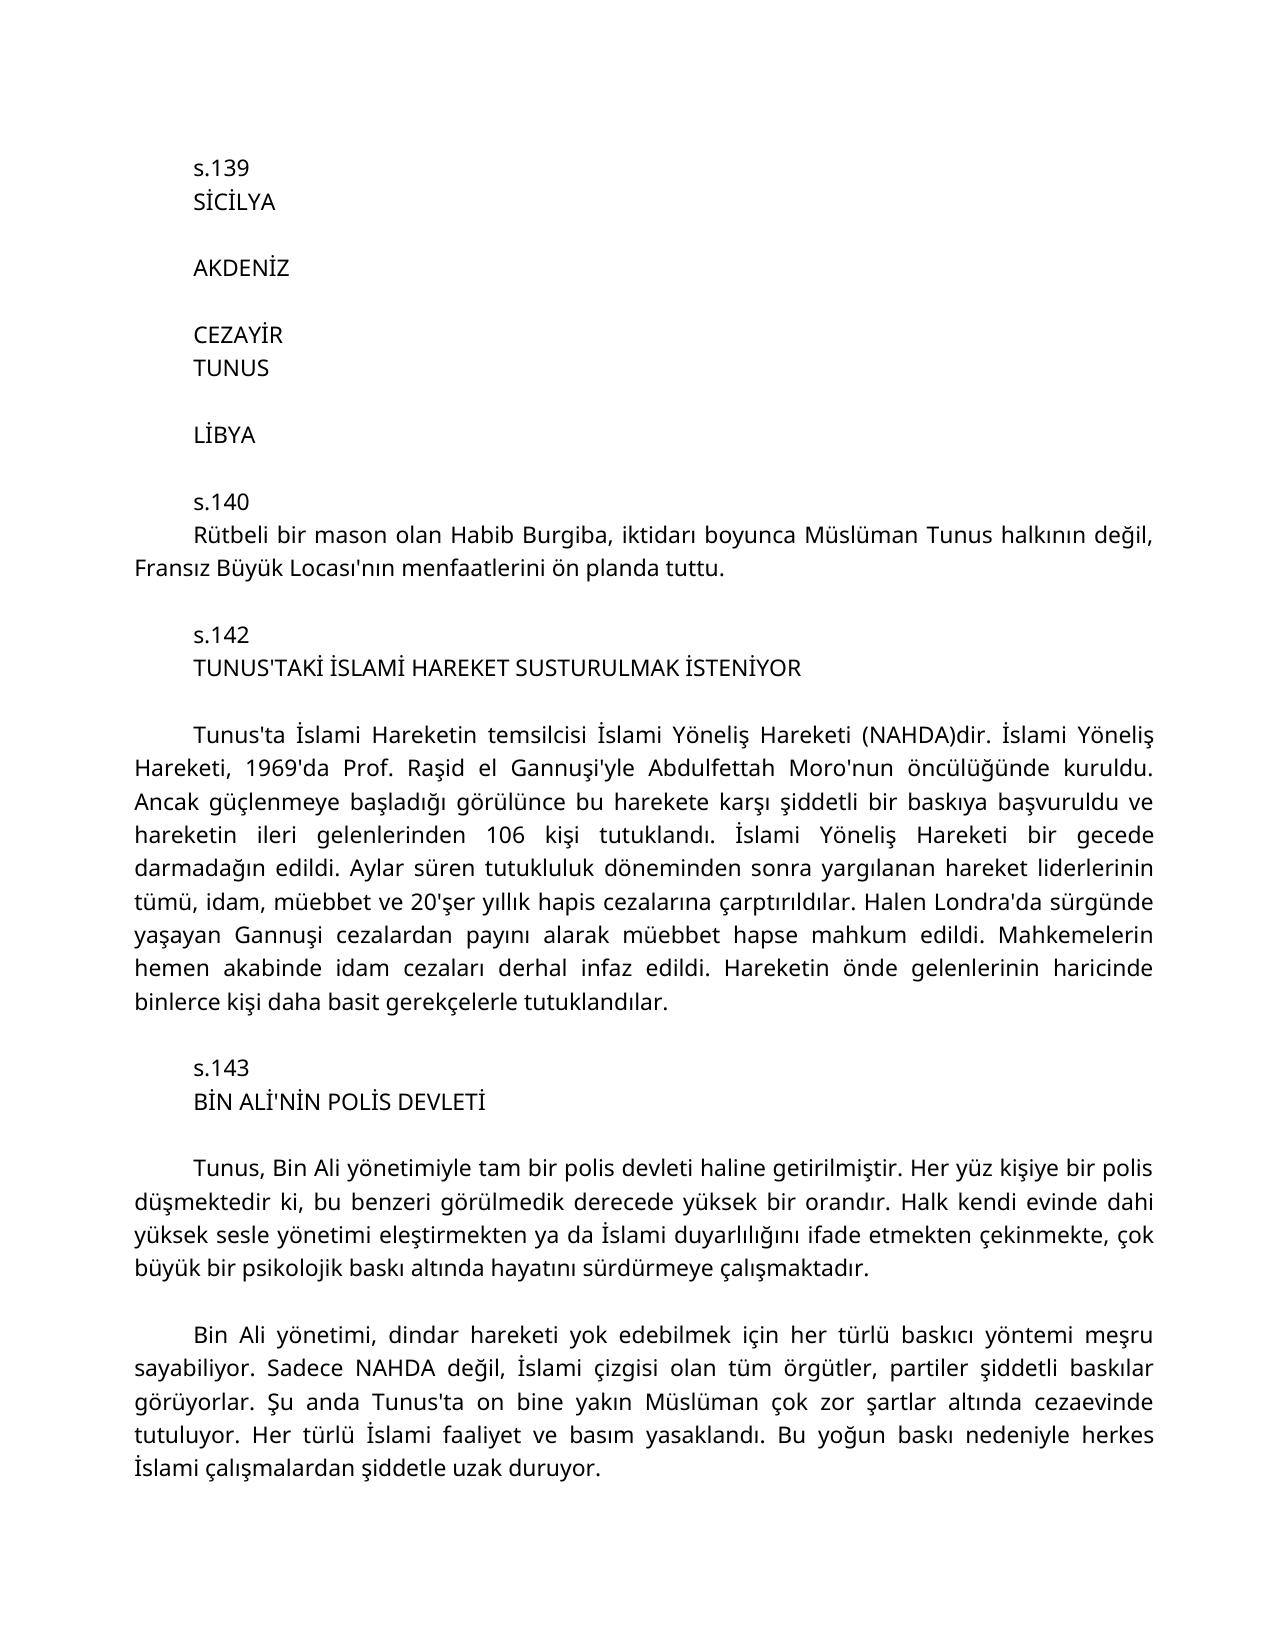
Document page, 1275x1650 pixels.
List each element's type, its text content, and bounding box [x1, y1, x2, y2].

text s.143 [134, 1050, 1155, 1083]
text Bin Ali yönetimi, dindar hareketi yok edebilmek için her türlü baskıcı yöntemi meşru sayabiliyor. Sadece NAHDA değil, İslami çizgisi olan tüm örgütler, partiler şiddetli baskılar görüyorlar. Şu anda Tunus'ta on bine yakın Müslüman çok zor şartlar altında cezaevinde tutuluyor. Her türlü İslami faaliyet ve basım yasaklandı. Bu yoğun baskı nedeniyle herkes İslami çalışmalardan şiddetle uzak duruyor. [134, 1317, 1155, 1483]
text s.139 [134, 150, 1155, 183]
text BİN ALİ'NİN POLİS DEVLETİ [134, 1083, 1155, 1117]
text TUNUS'TAKİ İSLAMİ HAREKET SUSTURULMAK İSTENİYOR [134, 650, 1155, 683]
text s.140 [134, 483, 1155, 517]
text SİCİLYA [134, 183, 1155, 217]
text AKDENİZ [134, 250, 1155, 283]
text Tunus, Bin Ali yönetimiyle tam bir polis devleti haline getirilmiştir. Her yüz kişiye bir polis düşmektedir ki, bu benzeri görülmedik derecede yüksek bir orandır. Halk kendi evinde dahi yüksek sesle yönetimi eleştirmekten ya da İslami duyarlılığını ifade etmekten çekinmekte, çok büyük bir psikolojik baskı altında hayatını sürdürmeye çalışmaktadır. [134, 1150, 1155, 1283]
text s.142 [134, 617, 1155, 650]
text Tunus'ta İslami Hareketin temsilcisi İslami Yöneliş Hareketi (NAHDA)dir. İslami Yöneliş Hareketi, 1969'da Prof. Raşid el Gannuşi'yle Abdulfettah Moro'nun öncülüğünde kuruldu. Ancak güçlenmeye başladığı görülünce bu harekete karşı şiddetli bir baskıya başvuruldu ve hareketin ileri gelenlerinden 106 kişi tutuklandı. İslami Yöneliş Hareketi bir gecede darmadağın edildi. Aylar süren tutukluluk döneminden sonra yargılanan hareket liderlerinin tümü, idam, müebbet ve 20'şer yıllık hapis cezalarına çarptırıldılar. Halen Londra'da sürgünde yaşayan Gannuşi cezalardan payını alarak müebbet hapse mahkum edildi. Mahkemelerin hemen akabinde idam cezaları derhal infaz edildi. Hareketin önde gelenlerinin haricinde binlerce kişi daha basit gerekçelerle tutuklandılar. [134, 717, 1155, 1017]
text CEZAYİR [134, 317, 1155, 350]
text TUNUS [134, 350, 1155, 383]
text LİBYA [134, 417, 1155, 450]
text Rütbeli bir mason olan Habib Burgiba, iktidarı boyunca Müslüman Tunus halkının değil, Fransız Büyük Locası'nın menfaatlerini ön planda tuttu. [134, 517, 1155, 583]
